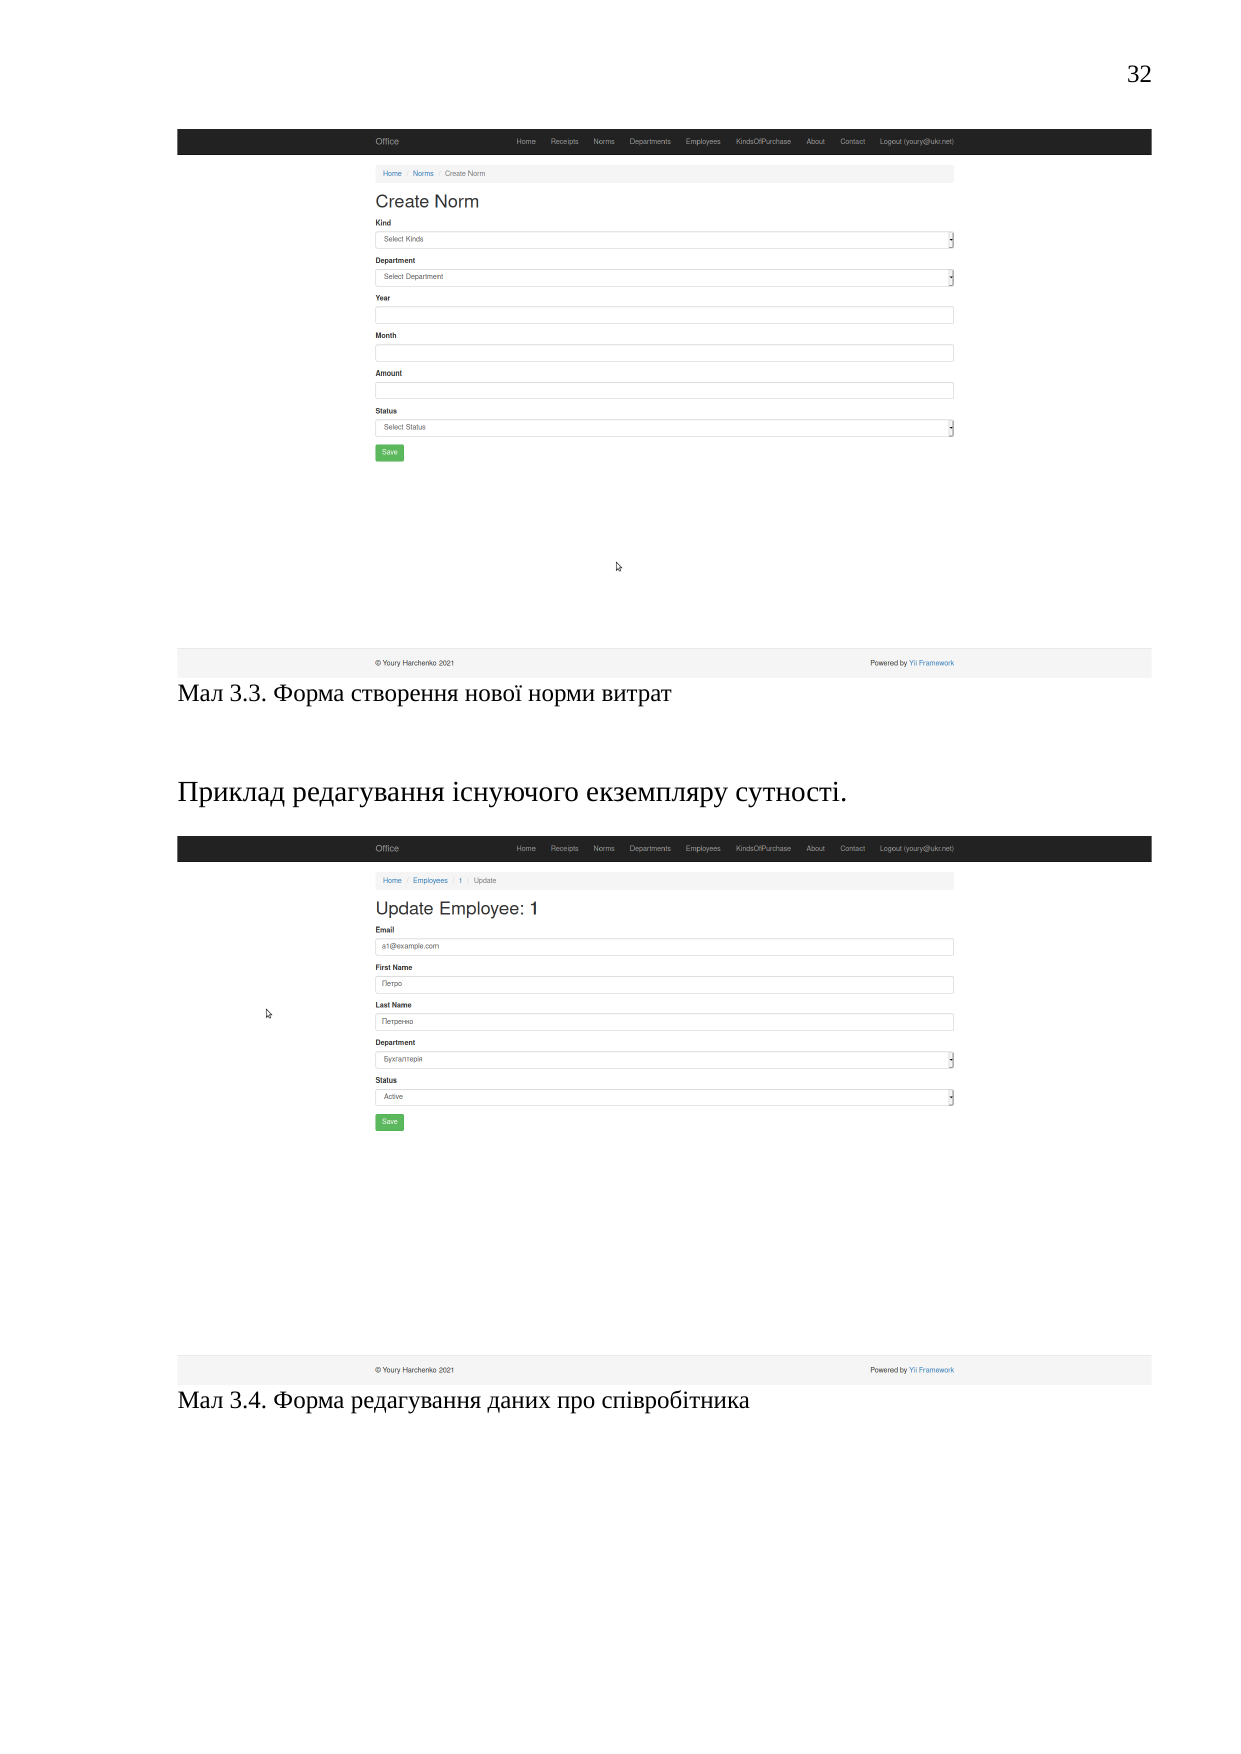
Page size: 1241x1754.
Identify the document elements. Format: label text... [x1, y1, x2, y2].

text Мал 3.4. Форма редагування даних про співробітника [177, 1385, 1152, 1413]
text Приклад редагування існуючого екземпляру сутності. [177, 774, 1152, 807]
picture [177, 836, 1152, 1385]
text Мал 3.3. Форма створення нової норми витрат [177, 678, 1152, 707]
picture [177, 129, 1152, 678]
